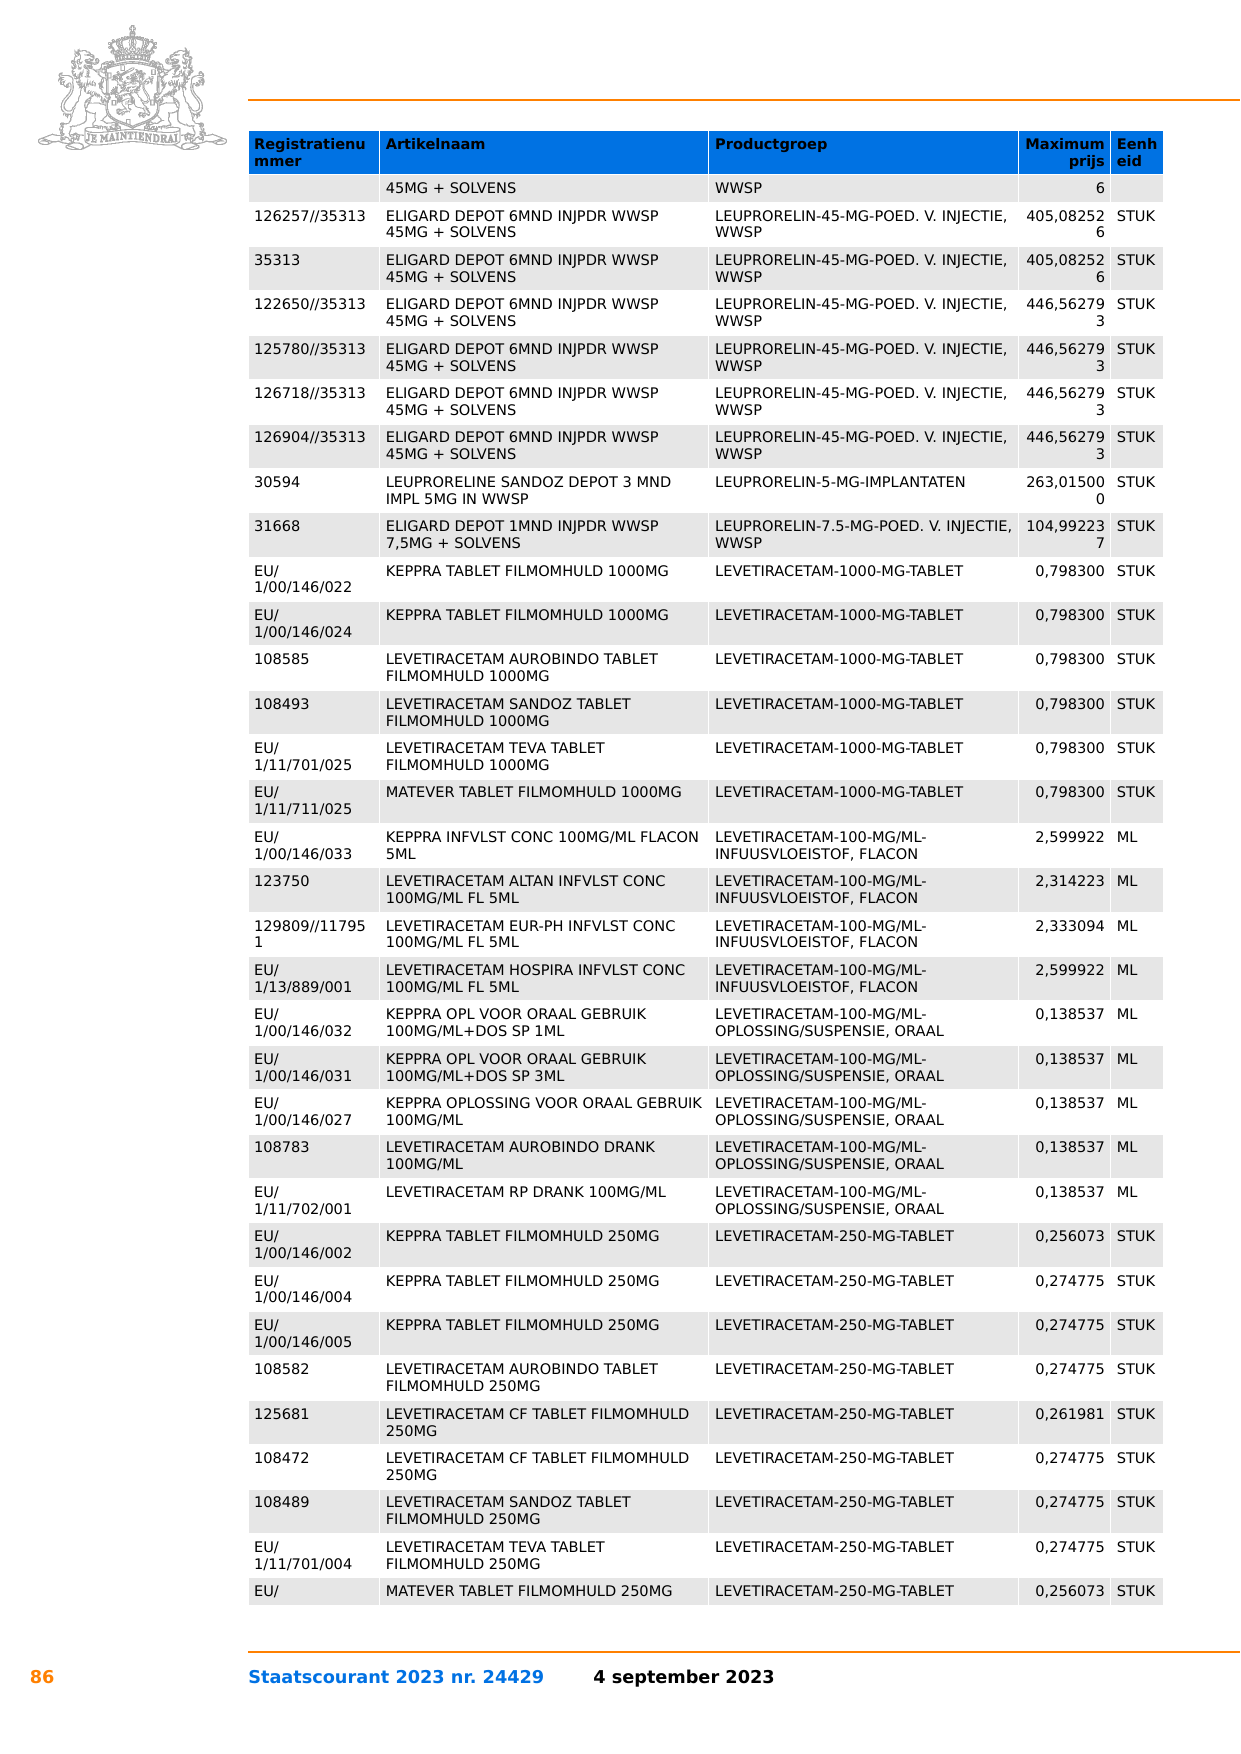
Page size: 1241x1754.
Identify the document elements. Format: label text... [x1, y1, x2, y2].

table_cell LEVETIRACETAM-250-MG-TABLET [709, 1534, 1018, 1577]
table_cell LEUPRORELIN-45-MG-POED. V. INJECTIE, WWSP [709, 425, 1018, 468]
table_cell LEVETIRACETAM SANDOZ TABLET FILMOMHULD 1000MG [380, 691, 708, 734]
table_cell ML [1111, 1135, 1163, 1178]
table_cell STUK [1111, 1578, 1163, 1605]
table_header Productgroep [709, 131, 1018, 174]
table_cell KEPPRA OPL VOOR ORAAL GEBRUIK 100MG/ML+DOS SP 3ML [380, 1046, 708, 1089]
table_cell 0,274775 [1019, 1356, 1110, 1400]
table_cell STUK [1111, 1401, 1163, 1444]
table_cell ELIGARD DEPOT 6MND INJPDR WWSP 45MG + SOLVENS [380, 425, 708, 468]
table_cell STUK [1111, 602, 1163, 645]
table_cell LEUPRORELIN-45-MG-POED. V. INJECTIE, WWSP [709, 203, 1018, 246]
table_cell 405,082526 [1019, 203, 1110, 246]
table_header Artikelnaam [380, 131, 708, 174]
table_cell KEPPRA OPL VOOR ORAAL GEBRUIK 100MG/ML+DOS SP 1ML [380, 1001, 708, 1045]
table_cell 108489 [249, 1490, 379, 1533]
table_cell EU/1/11/711/025 [249, 780, 379, 823]
table_cell 129809//117951 [249, 913, 379, 956]
table_cell LEVETIRACETAM AUROBINDO TABLET FILMOMHULD 1000MG [380, 646, 708, 690]
table_cell STUK [1111, 1534, 1163, 1577]
table_cell EU/1/11/701/004 [249, 1534, 379, 1577]
table_cell LEVETIRACETAM-250-MG-TABLET [709, 1445, 1018, 1488]
table_cell LEVETIRACETAM-100-MG/ML-INFUUSVLOEISTOF, FLACON [709, 824, 1018, 867]
table_cell STUK [1111, 336, 1163, 379]
table_cell KEPPRA TABLET FILMOMHULD 250MG [380, 1268, 708, 1311]
table_cell LEUPRORELIN-45-MG-POED. V. INJECTIE, WWSP [709, 380, 1018, 423]
table_cell LEVETIRACETAM-100-MG/ML-INFUUSVLOEISTOF, FLACON [709, 913, 1018, 956]
table_cell STUK [1111, 380, 1163, 423]
table_cell 108472 [249, 1445, 379, 1488]
table_cell LEUPRORELIN-45-MG-POED. V. INJECTIE, WWSP [709, 247, 1018, 290]
table_cell STUK [1111, 1445, 1163, 1488]
table_cell LEVETIRACETAM-250-MG-TABLET [709, 1223, 1018, 1267]
table_cell ML [1111, 1179, 1163, 1222]
table_cell EU/1/00/146/004 [249, 1268, 379, 1311]
table_cell 0,798300 [1019, 780, 1110, 823]
table_cell 0,798300 [1019, 602, 1110, 645]
table_cell ML [1111, 913, 1163, 956]
table_cell ML [1111, 1001, 1163, 1045]
table_cell ELIGARD DEPOT 6MND INJPDR WWSP 45MG + SOLVENS [380, 203, 708, 246]
table_cell LEVETIRACETAM ALTAN INFVLST CONC 100MG/ML FL 5ML [380, 868, 708, 912]
table_cell LEUPRORELIN-5-MG-IMPLANTATEN [709, 469, 1018, 512]
table_cell [1111, 175, 1163, 202]
table_cell 108493 [249, 691, 379, 734]
table_cell 0,261981 [1019, 1401, 1110, 1444]
table_cell 126718//35313 [249, 380, 379, 423]
table_cell 446,562793 [1019, 336, 1110, 379]
table_cell 2,333094 [1019, 913, 1110, 956]
table_cell LEVETIRACETAM CF TABLET FILMOMHULD 250MG [380, 1445, 708, 1488]
table_cell LEVETIRACETAM AUROBINDO DRANK 100MG/ML [380, 1135, 708, 1178]
table_cell 0,274775 [1019, 1490, 1110, 1533]
table_cell 446,562793 [1019, 291, 1110, 335]
table_cell STUK [1111, 1268, 1163, 1311]
table_cell EU/1/00/146/024 [249, 602, 379, 645]
table_cell STUK [1111, 469, 1163, 512]
table_cell STUK [1111, 1356, 1163, 1400]
table_cell 125780//35313 [249, 336, 379, 379]
table_cell MATEVER TABLET FILMOMHULD 1000MG [380, 780, 708, 823]
table_cell 108585 [249, 646, 379, 690]
table_cell EU/1/00/146/031 [249, 1046, 379, 1089]
table_cell LEVETIRACETAM-1000-MG-TABLET [709, 646, 1018, 690]
table_cell KEPPRA INFVLST CONC 100MG/ML FLACON 5ML [380, 824, 708, 867]
table_cell LEVETIRACETAM RP DRANK 100MG/ML [380, 1179, 708, 1222]
table_cell EU/1/00/146/002 [249, 1223, 379, 1267]
table_cell STUK [1111, 203, 1163, 246]
table_cell LEVETIRACETAM-1000-MG-TABLET [709, 602, 1018, 645]
table_cell 263,015000 [1019, 469, 1110, 512]
table_cell 2,599922 [1019, 957, 1110, 1000]
table_cell EU/1/00/146/032 [249, 1001, 379, 1045]
table_cell 0,138537 [1019, 1001, 1110, 1045]
table_cell 0,256073 [1019, 1223, 1110, 1267]
table_cell 45MG + SOLVENS [380, 175, 708, 202]
table_cell LEVETIRACETAM-250-MG-TABLET [709, 1268, 1018, 1311]
table_cell 123750 [249, 868, 379, 912]
table_cell 0,798300 [1019, 735, 1110, 778]
table_cell STUK [1111, 291, 1163, 335]
table_cell STUK [1111, 247, 1163, 290]
table_cell 2,599922 [1019, 824, 1110, 867]
table_cell LEVETIRACETAM-1000-MG-TABLET [709, 558, 1018, 601]
table_cell EU/1/00/146/005 [249, 1312, 379, 1355]
table_cell LEVETIRACETAM TEVA TABLET FILMOMHULD 1000MG [380, 735, 708, 778]
table_cell 0,798300 [1019, 558, 1110, 601]
table_cell LEVETIRACETAM CF TABLET FILMOMHULD 250MG [380, 1401, 708, 1444]
table_cell LEVETIRACETAM-1000-MG-TABLET [709, 735, 1018, 778]
table_cell LEVETIRACETAM TEVA TABLET FILMOMHULD 250MG [380, 1534, 708, 1577]
table_cell [249, 175, 379, 202]
table_header Registratienummer [249, 131, 379, 174]
table_cell LEVETIRACETAM-100-MG/ML-OPLOSSING/SUSPENSIE, ORAAL [709, 1179, 1018, 1222]
table_cell 2,314223 [1019, 868, 1110, 912]
table_cell LEVETIRACETAM-100-MG/ML-INFUUSVLOEISTOF, FLACON [709, 957, 1018, 1000]
table_cell LEVETIRACETAM-1000-MG-TABLET [709, 780, 1018, 823]
table_cell EU/1/00/146/027 [249, 1090, 379, 1133]
table_cell STUK [1111, 1312, 1163, 1355]
table_cell LEVETIRACETAM-100-MG/ML-INFUUSVLOEISTOF, FLACON [709, 868, 1018, 912]
table_cell LEVETIRACETAM-250-MG-TABLET [709, 1401, 1018, 1444]
table_cell LEVETIRACETAM-100-MG/ML-OPLOSSING/SUSPENSIE, ORAAL [709, 1046, 1018, 1089]
table_cell KEPPRA TABLET FILMOMHULD 1000MG [380, 602, 708, 645]
table_cell 0,138537 [1019, 1135, 1110, 1178]
table_cell KEPPRA TABLET FILMOMHULD 250MG [380, 1312, 708, 1355]
table_cell LEVETIRACETAM AUROBINDO TABLET FILMOMHULD 250MG [380, 1356, 708, 1400]
table_cell ML [1111, 957, 1163, 1000]
table_header Eenheid [1111, 131, 1163, 174]
table_cell STUK [1111, 513, 1163, 557]
table_cell 126257//35313 [249, 203, 379, 246]
table_cell LEUPRORELIN-45-MG-POED. V. INJECTIE, WWSP [709, 291, 1018, 335]
table_cell 35313 [249, 247, 379, 290]
table_cell LEVETIRACETAM-250-MG-TABLET [709, 1312, 1018, 1355]
table_cell 446,562793 [1019, 425, 1110, 468]
table_cell 0,138537 [1019, 1046, 1110, 1089]
table_cell ELIGARD DEPOT 6MND INJPDR WWSP 45MG + SOLVENS [380, 291, 708, 335]
table_cell LEVETIRACETAM-100-MG/ML-OPLOSSING/SUSPENSIE, ORAAL [709, 1090, 1018, 1133]
table_cell LEVETIRACETAM-250-MG-TABLET [709, 1490, 1018, 1533]
table_cell 0,274775 [1019, 1534, 1110, 1577]
table_cell 126904//35313 [249, 425, 379, 468]
table_cell ELIGARD DEPOT 6MND INJPDR WWSP 45MG + SOLVENS [380, 380, 708, 423]
table_cell STUK [1111, 558, 1163, 601]
table_cell ML [1111, 1046, 1163, 1089]
table_cell KEPPRA TABLET FILMOMHULD 1000MG [380, 558, 708, 601]
table_cell LEVETIRACETAM EUR-PH INFVLST CONC 100MG/ML FL 5ML [380, 913, 708, 956]
table_cell LEVETIRACETAM-100-MG/ML-OPLOSSING/SUSPENSIE, ORAAL [709, 1001, 1018, 1045]
table_cell 30594 [249, 469, 379, 512]
table_cell LEVETIRACETAM HOSPIRA INFVLST CONC 100MG/ML FL 5ML [380, 957, 708, 1000]
table_header Maximumprijs [1019, 131, 1110, 174]
table_cell ML [1111, 868, 1163, 912]
table_cell ELIGARD DEPOT 1MND INJPDR WWSP 7,5MG + SOLVENS [380, 513, 708, 557]
table_cell 0,798300 [1019, 646, 1110, 690]
table_cell 125681 [249, 1401, 379, 1444]
table_cell LEUPRORELINE SANDOZ DEPOT 3 MND IMPL 5MG IN WWSP [380, 469, 708, 512]
table_cell STUK [1111, 425, 1163, 468]
table_cell 0,274775 [1019, 1312, 1110, 1355]
table_cell 108582 [249, 1356, 379, 1400]
table_cell 104,992237 [1019, 513, 1110, 557]
table_cell LEUPRORELIN-45-MG-POED. V. INJECTIE, WWSP [709, 336, 1018, 379]
table_cell MATEVER TABLET FILMOMHULD 250MG [380, 1578, 708, 1605]
table_cell ELIGARD DEPOT 6MND INJPDR WWSP 45MG + SOLVENS [380, 247, 708, 290]
table_cell LEVETIRACETAM SANDOZ TABLET FILMOMHULD 250MG [380, 1490, 708, 1533]
table_cell LEVETIRACETAM-1000-MG-TABLET [709, 691, 1018, 734]
table_cell EU/1/11/702/001 [249, 1179, 379, 1222]
table_cell STUK [1111, 1490, 1163, 1533]
table_cell 0,274775 [1019, 1445, 1110, 1488]
table_cell 0,274775 [1019, 1268, 1110, 1311]
table_cell STUK [1111, 735, 1163, 778]
table_cell LEUPRORELIN-7.5-MG-POED. V. INJECTIE, WWSP [709, 513, 1018, 557]
table_cell 446,562793 [1019, 380, 1110, 423]
table_cell EU/1/13/889/001 [249, 957, 379, 1000]
table_cell KEPPRA TABLET FILMOMHULD 250MG [380, 1223, 708, 1267]
table_cell EU/1/11/701/025 [249, 735, 379, 778]
table_cell 0,138537 [1019, 1179, 1110, 1222]
table_cell LEVETIRACETAM-250-MG-TABLET [709, 1578, 1018, 1605]
table_cell ELIGARD DEPOT 6MND INJPDR WWSP 45MG + SOLVENS [380, 336, 708, 379]
table_cell 31668 [249, 513, 379, 557]
table_cell WWSP [709, 175, 1018, 202]
table_cell 0,798300 [1019, 691, 1110, 734]
table_cell 108783 [249, 1135, 379, 1178]
table_cell STUK [1111, 691, 1163, 734]
table_cell KEPPRA OPLOSSING VOOR ORAAL GEBRUIK 100MG/ML [380, 1090, 708, 1133]
table_cell ML [1111, 1090, 1163, 1133]
table_cell EU/1/00/146/022 [249, 558, 379, 601]
table_cell 0,138537 [1019, 1090, 1110, 1133]
table_cell LEVETIRACETAM-250-MG-TABLET [709, 1356, 1018, 1400]
table_cell 6 [1019, 175, 1110, 202]
table_cell 122650//35313 [249, 291, 379, 335]
table_cell STUK [1111, 780, 1163, 823]
table_cell LEVETIRACETAM-100-MG/ML-OPLOSSING/SUSPENSIE, ORAAL [709, 1135, 1018, 1178]
table_cell STUK [1111, 1223, 1163, 1267]
table_cell EU/1/00/146/033 [249, 824, 379, 867]
picture [38, 25, 227, 150]
table_cell 405,082526 [1019, 247, 1110, 290]
table_cell STUK [1111, 646, 1163, 690]
table_cell EU/ [249, 1578, 379, 1605]
table_cell 0,256073 [1019, 1578, 1110, 1605]
table_cell ML [1111, 824, 1163, 867]
